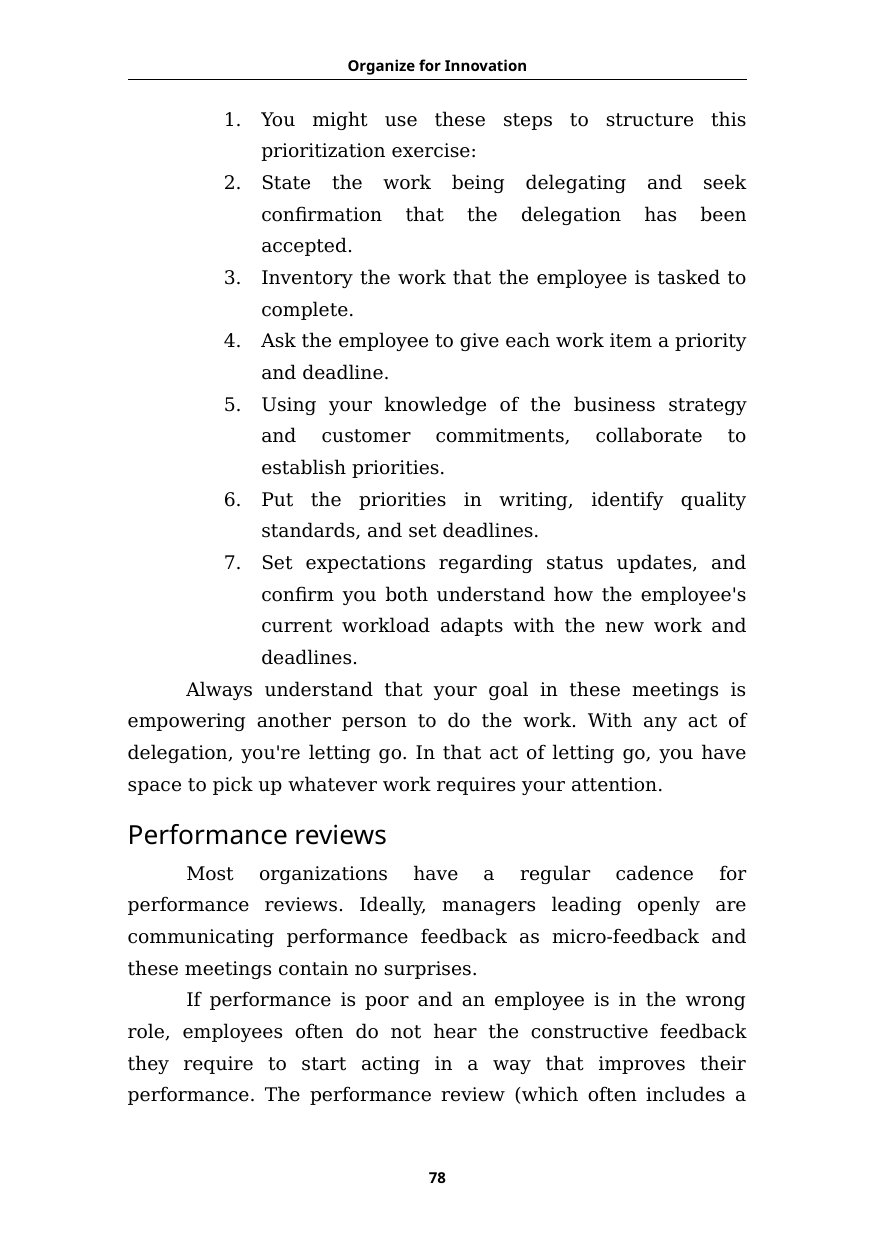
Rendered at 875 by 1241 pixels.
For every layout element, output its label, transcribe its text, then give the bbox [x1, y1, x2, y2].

list State the work being delegating and seek confirmation that the delegation has been accepted. [223, 172, 747, 257]
text Most organizations have a regular cadence for performance reviews. Ideally, managers leading openly are communicating performance feedback as micro-feedback and these meetings contain no surprises. [127, 863, 747, 980]
text Always understand that your goal in these meetings is empowering another person to do the work. With any act of delegation, you're letting go. In that act of letting go, you have space to pick up whatever work requires your attention. [127, 679, 747, 796]
list Ask the employee to give each work item a priority and deadline. [223, 330, 747, 384]
list Using your knowledge of the business strategy and customer commitments, collaborate to establish priorities. [223, 394, 747, 479]
list Set expectations regarding status updates, and confirm you both understand how the employee's current workload adapts with the new work and deadlines. [223, 552, 747, 669]
subtitle Performance reviews [127, 820, 747, 850]
text If performance is poor and an employee is in the wrong role, employees often do not hear the constructive feedback they require to start acting in a way that improves their performance. The performance review (which often includes a [127, 989, 747, 1106]
list You might use these steps to structure this prioritization exercise: [223, 109, 747, 162]
list Put the priorities in writing, identify quality standards, and set deadlines. [223, 489, 747, 542]
list Inventory the work that the employee is tasked to complete. [223, 267, 747, 321]
